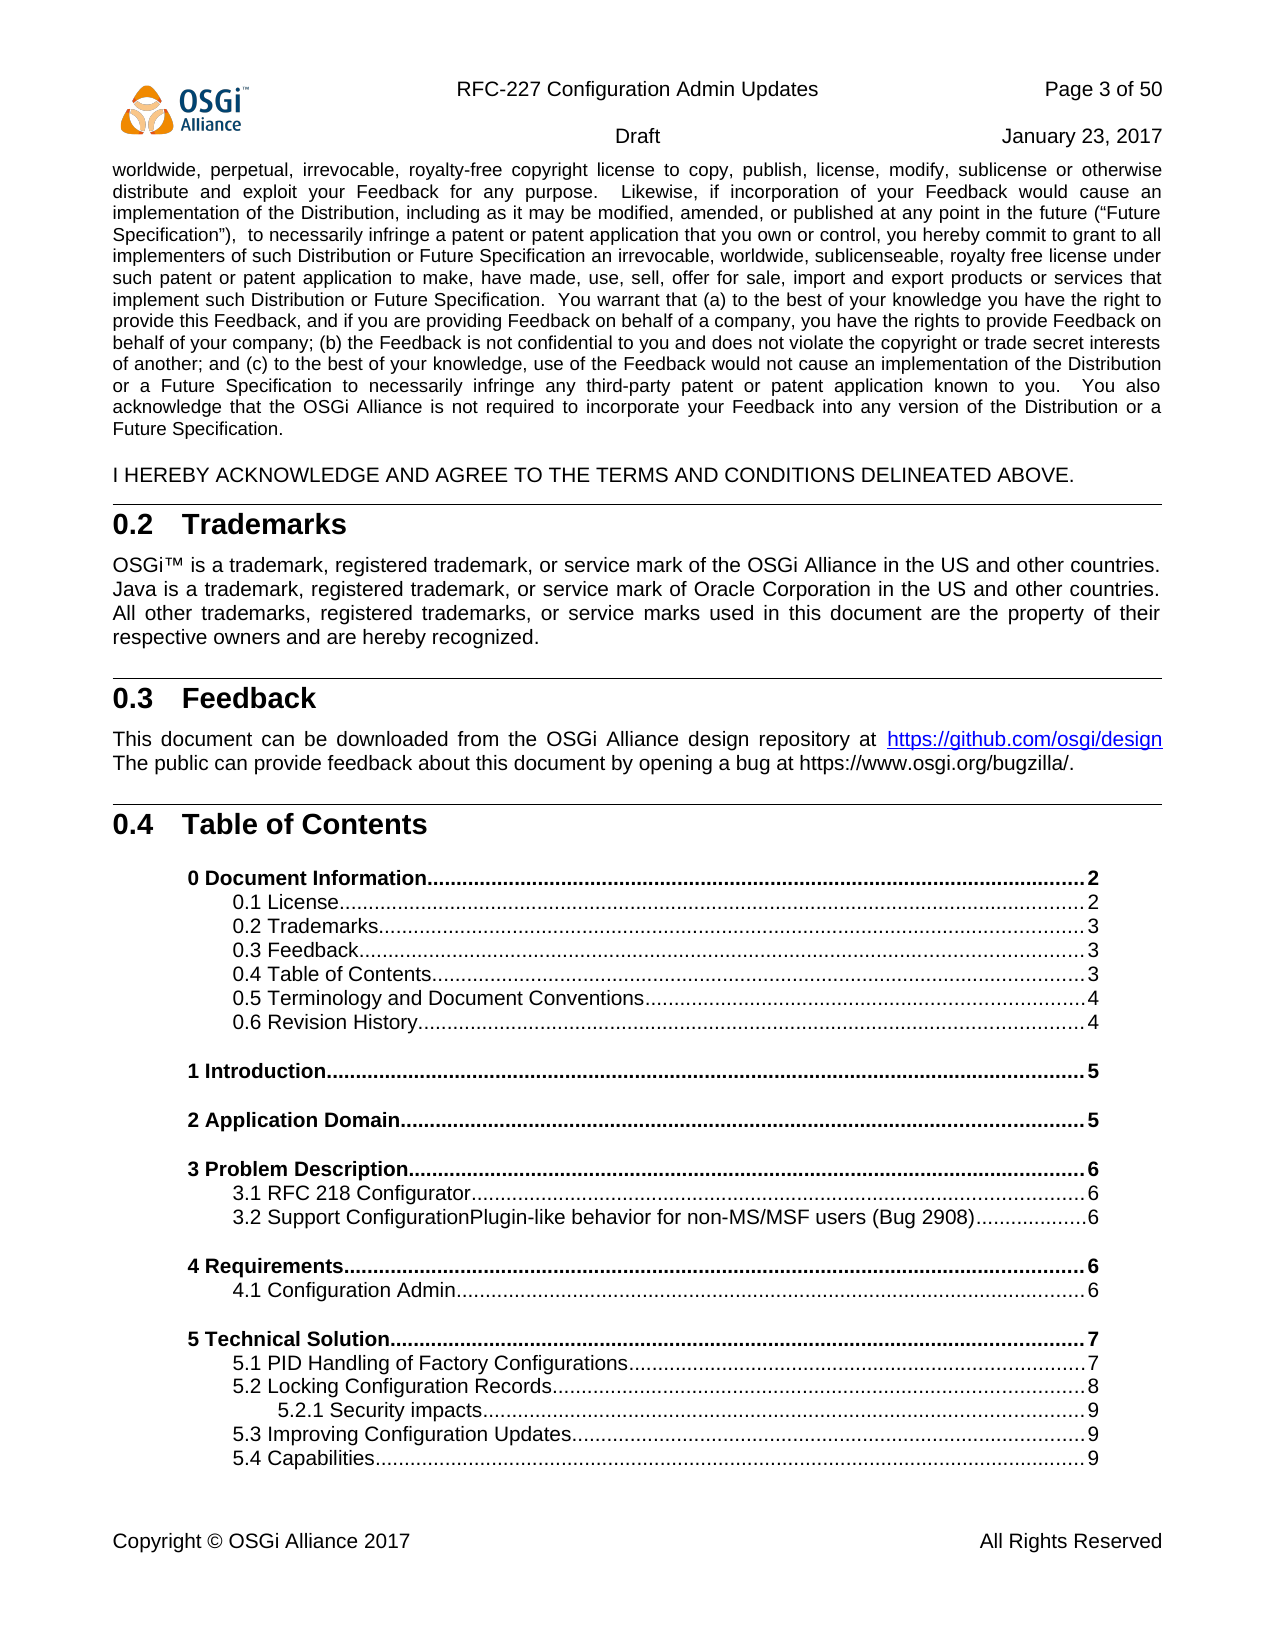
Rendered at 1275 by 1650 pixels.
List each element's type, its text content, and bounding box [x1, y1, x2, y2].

text 0.2 Trademarks 3 [232, 914, 1162, 938]
text 0.6 Revision History 4 [232, 1010, 1162, 1034]
text 4.1 Configuration Admin 6 [232, 1277, 1162, 1301]
text 3.1 RFC 218 Configurator 6 [232, 1181, 1162, 1204]
text 5.1 PID Handling of Factory Configurations 7 [232, 1350, 1162, 1374]
text worldwide, perpetual, irrevocable, royalty-free copyright license to copy, publish, license, modify, sublicense or otherwise distribute and exploit your Feedback for any purpose. Likewise, if incorporation of your Feedback would cause an implementation of the Distribution, including as it may be modified, amended, or published at any point in the future (“Future Specification”), to necessarily infringe a patent or patent application that you own or control, you hereby commit to grant to all implementers of such Distribution or Future Specification an irrevocable, worldwide, sublicenseable, royalty free license under such patent or patent application to make, have made, use, sell, offer for sale, import and export products or services that implement such Distribution or Future Specification. You warrant that (a) to the best of your knowledge you have the right to provide this Feedback, and if you are providing Feedback on behalf of a company, you have the rights to provide Feedback on behalf of your company; (b) the Feedback is not confidential to you and does not violate the copyright or trade secret interests of another; and (c) to the best of your knowledge, use of the Feedback would not cause an implementation of the Distribution or a Future Specification to necessarily infringe any third-party patent or patent application known to you. You also acknowledge that the OSGi Alliance is not required to incorporate your Feedback into any version of the Distribution or a Future Specification. [112, 159, 1162, 439]
text 5.2 Locking Configuration Records 8 [232, 1374, 1162, 1398]
subtitle Trademarks [112, 505, 1162, 541]
subtitle Feedback [112, 679, 1162, 715]
text 5.2.1 Security impacts 9 [277, 1398, 1162, 1422]
text 0 Document Information 2 [187, 866, 1162, 890]
text 0.5 Terminology and Document Conventions 4 [232, 986, 1162, 1010]
text 2 Application Domain 5 [187, 1108, 1162, 1132]
text 0.3 Feedback 3 [232, 938, 1162, 962]
picture [113, 78, 257, 142]
text OSGi™ is a trademark, registered trademark, or service mark of the OSGi Alliance in the US and other countries. Java is a trademark, registered trademark, or service mark of Oracle Corporation in the US and other countries. All other trademarks, registered trademarks, or service marks used in this document are the property of their respective owners and are hereby recognized. [112, 553, 1162, 649]
text 5.3 Improving Configuration Updates 9 [232, 1422, 1162, 1446]
text 3 Problem Description 6 [187, 1157, 1162, 1181]
text 0.1 License 2 [232, 890, 1162, 914]
subtitle Table of Contents [112, 805, 1162, 841]
text 1 Introduction 5 [187, 1059, 1162, 1083]
text 0.4 Table of Contents 3 [232, 962, 1162, 986]
text 5 Technical Solution 7 [187, 1326, 1162, 1350]
text 3.2 Support ConfigurationPlugin-like behavior for non-MS/MSF users (Bug 2908) 6 [232, 1204, 1162, 1228]
text I HEREBY ACKNOWLEDGE AND AGREE TO THE TERMS AND CONDITIONS DELINEATED ABOVE. [112, 463, 1162, 487]
text This document can be downloaded from the OSGi Alliance design repository at https://github.com/osgi/design The public can provide feedback about this document by opening a bug at https://www.osgi.org/bugzilla/. [112, 727, 1162, 775]
text 4 Requirements 6 [187, 1253, 1162, 1277]
text 5.4 Capabilities 9 [232, 1446, 1162, 1470]
